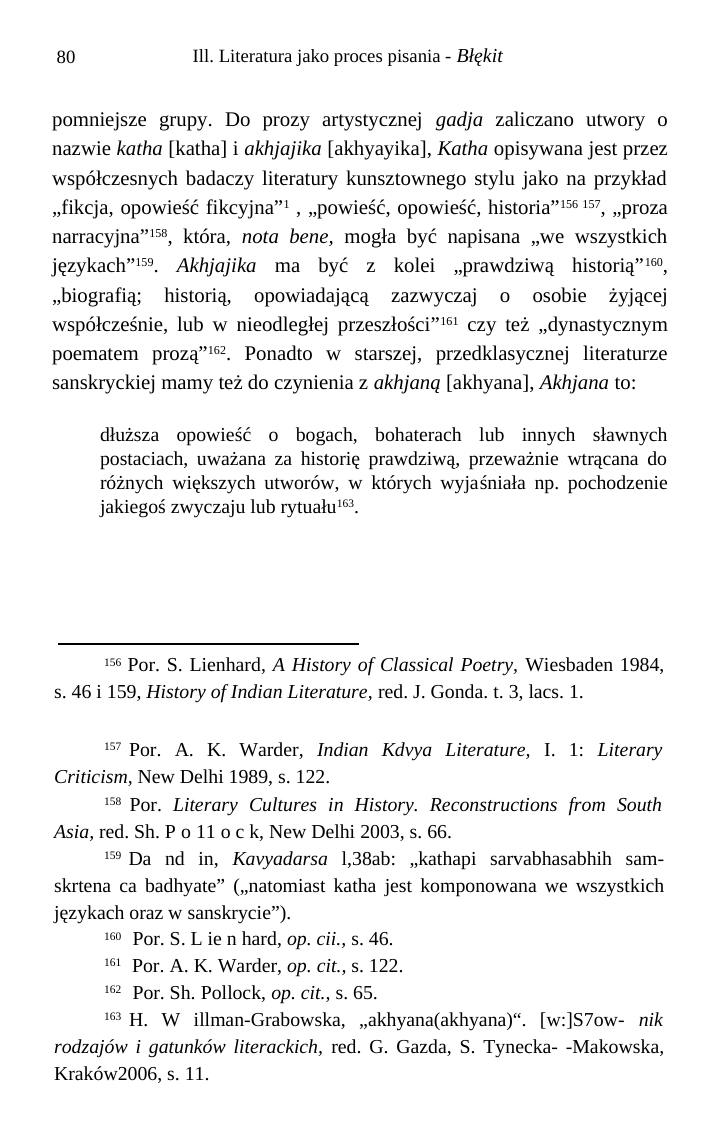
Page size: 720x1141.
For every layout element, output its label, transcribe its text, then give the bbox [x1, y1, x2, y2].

text 156 Por. S. Lienhard, A History of Classical Poetry, Wiesbaden 1984, s. 46 i 159, History of Indian Literature, red. J. Gonda. t. 3, lacs. 1. [54, 653, 664, 703]
text Ill. Literatura jako proces pisania - Błękit [192, 44, 528, 67]
text 162 Por. Sh. Pollock, op. cit., s. 65. [54, 981, 664, 1004]
text 159 Da nd in, Kavyadarsa l,38ab: „kathapi sarvabhasabhih sam- skrtena ca badhyate” („natomiast katha jest komponowana we wszyst­kich językach oraz w sanskrycie”). [54, 847, 664, 923]
text 161 Por. A. K. Warder, op. cit., s. 122. [54, 954, 664, 977]
text 157 Por. A. K. Warder, Indian Kdvya Literature, I. 1: Literary Criticism, New Delhi 1989, s. 122. [54, 738, 664, 787]
text 80 [56, 46, 80, 67]
text 160 Por. S. L ie n hard, op. cii., s. 46. [54, 927, 664, 949]
text 163 H. W illman-Grabowska, „akhyana(akhyana)“. [w:]S7ow- nik rodzajów i gatunków literackich, red. G. Gazda, S. Tynecka- -Makowska, Kraków2006, s. 11. [54, 1008, 664, 1085]
text dłuższa opowieść o bogach, bohaterach lub innych sławnych postaciach, uważana za historię prawdziwą, przeważnie wtrącana do różnych większych utworów, w których wyja­śniała np. pochodzenie jakiegoś zwyczaju lub rytuału163. [100, 422, 668, 518]
text 158 Por. Literary Cultures in History. Reconstructions from South Asia, red. Sh. P o 11 o c k, New Delhi 2003, s. 66. [54, 793, 664, 841]
text pomniejsze grupy. Do prozy artystycznej gadja zaliczano utwory o nazwie katha [katha] i akhjajika [akhyayika], Katha opisywana jest przez współczesnych badaczy literatury kunsztownego stylu jako na przykład „fikcja, opowieść fikcyjna”1 , „powieść, opo­wieść, historia”156 157, „proza narracyjna”158, która, nota bene, mogła być napisana „we wszystkich językach”159. Akhjajika ma być z kolei „prawdziwą historią”160, „biografią; historią, opowiadają­cą zazwyczaj o osobie żyjącej współcześnie, lub w nieodległej przeszłości”161 czy też „dynastycznym poematem prozą”162. Po­nadto w starszej, przedklasycznej literaturze sanskryckiej mamy też do czynienia z akhjaną [akhyana], Akhjana to: [52, 107, 668, 394]
